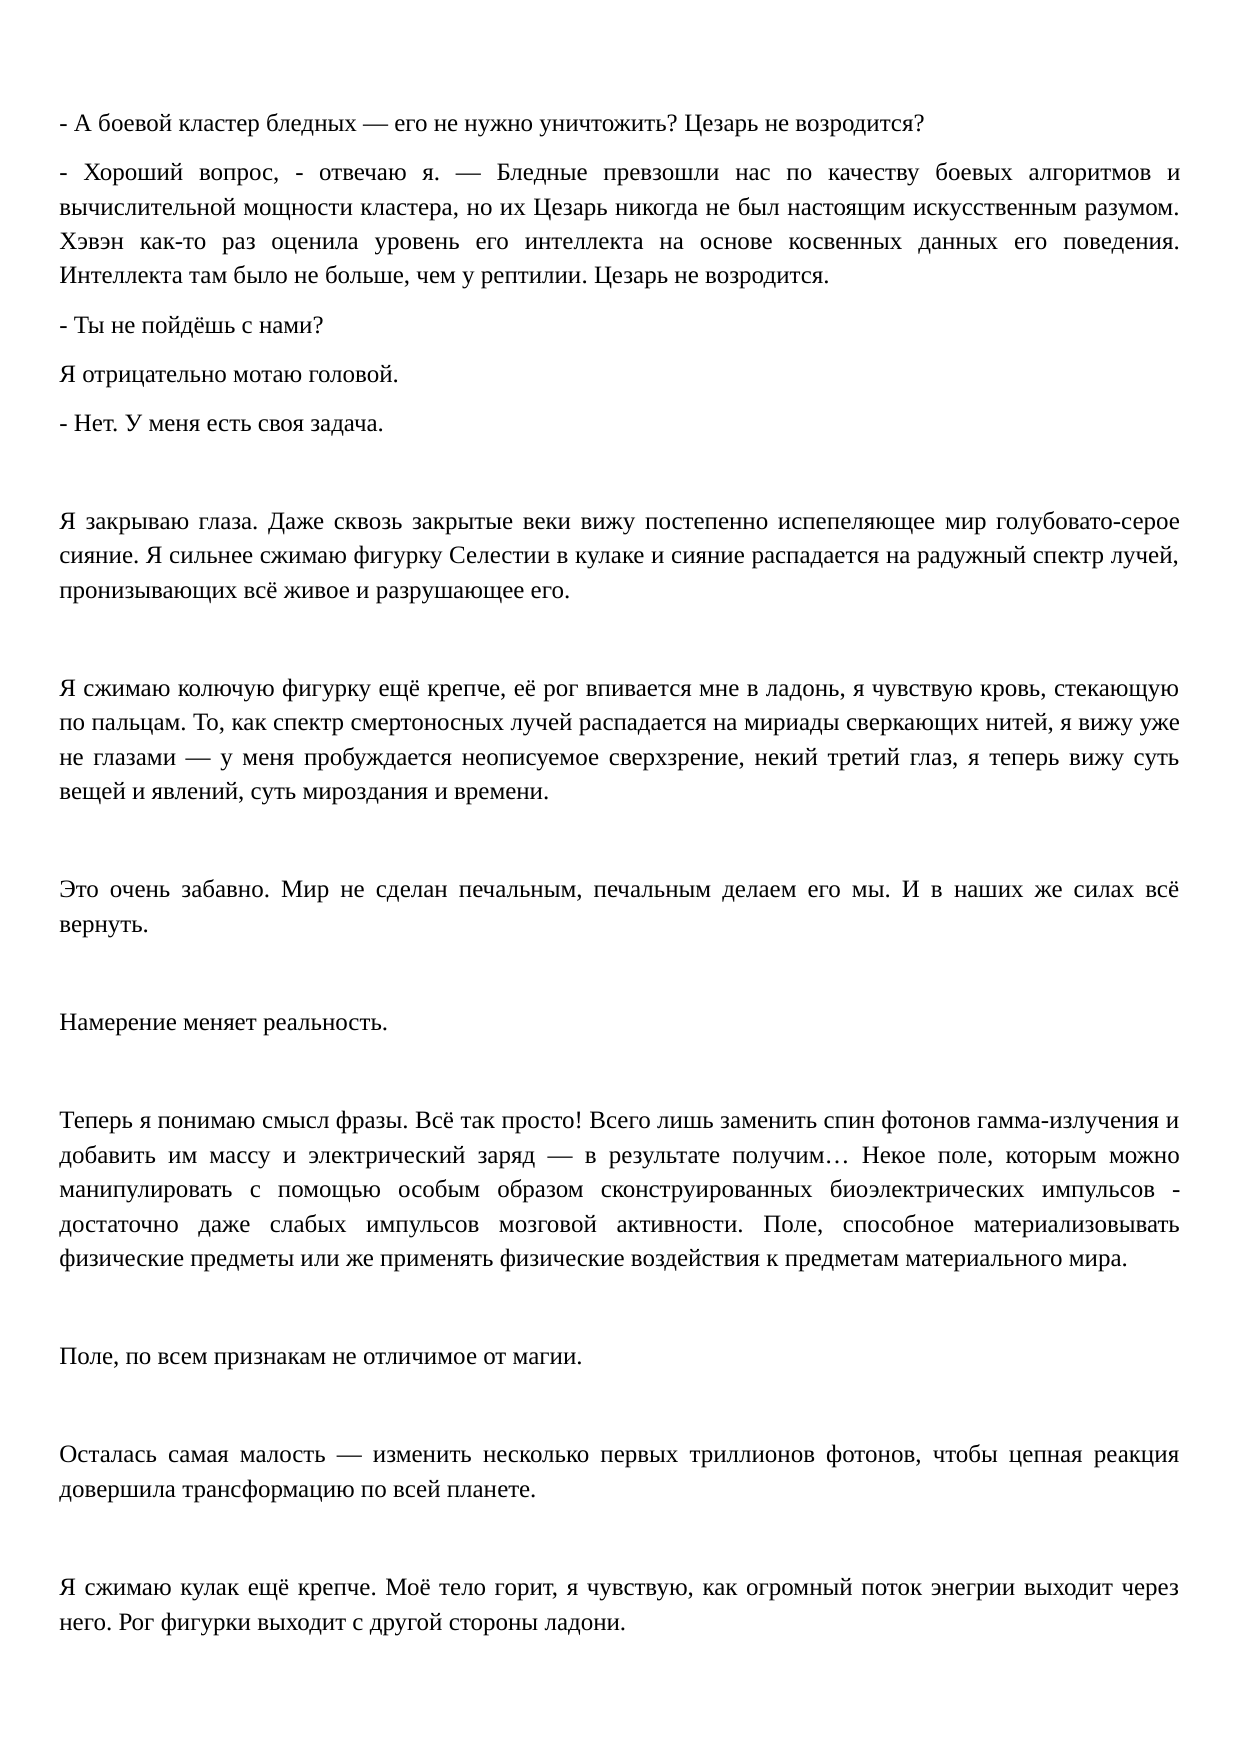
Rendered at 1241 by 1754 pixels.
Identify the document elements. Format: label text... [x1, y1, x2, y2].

text Я сжимаю кулак ещё крепче. Моё тело горит, я чувствую, как огромный поток энегрии выходит через него. Рог фигурки выходит с другой стороны ладони. [59, 1572, 1181, 1635]
text - Хороший вопрос, - отвечаю я. — Бледные превзошли нас по качеству боевых алгоритмов и вычислительной мощности кластера, но их Цезарь никогда не был настоящим искусственным разумом. Хэвэн как-то раз оценила уровень его интеллекта на основе косвенных данных его поведения. Интеллекта там было не больше, чем у рептилии. Цезарь не возродится. [59, 157, 1181, 289]
text Теперь я понимаю смысл фразы. Всё так просто! Всего лишь заменить спин фотонов гамма-излучения и добавить им массу и электрический заряд — в результате получим… Некое поле, которым можно манипулировать с помощью особым образом сконструированных биоэлектрических импульсов - достаточно даже слабых импульсов мозговой активности. Поле, способное материализовывать физические предметы или же применять физические воздействия к предметам материального мира. [59, 1105, 1181, 1272]
text Я закрываю глаза. Даже сквозь закрытые веки вижу постепенно испепеляющее мир голубовато-серое сияние. Я сильнее сжимаю фигурку Селестии в кулаке и сияние распадается на радужный спектр лучей, пронизывающих всё живое и разрушающее его. [59, 506, 1181, 604]
text - А боевой кластер бледных — его не нужно уничтожить? Цезарь не возродится? [59, 108, 1181, 137]
text - Нет. У меня есть своя задача. [59, 408, 1181, 437]
text - Ты не пойдёшь с нами? [59, 310, 1181, 338]
text Осталась самая малость — изменить несколько первых триллионов фотонов, чтобы цепная реакция довершила трансформацию по всей планете. [59, 1439, 1181, 1503]
text Поле, по всем признакам не отличимое от магии. [59, 1341, 1181, 1370]
text Я отрицательно мотаю головой. [59, 359, 1181, 387]
text Это очень забавно. Мир не сделан печальным, печальным делаем его мы. И в наших же силах всё вернуть. [59, 874, 1181, 938]
text Намерение меняет реальность. [59, 1007, 1181, 1036]
text Я сжимаю колючую фигурку ещё крепче, её рог впивается мне в ладонь, я чувствую кровь, стекающую по пальцам. То, как спектр смертоносных лучей распадается на мириады сверкающих нитей, я вижу уже не глазами — у меня пробуждается неописуемое сверхзрение, некий третий глаз, я теперь вижу суть вещей и явлений, суть мироздания и времени. [59, 673, 1181, 805]
